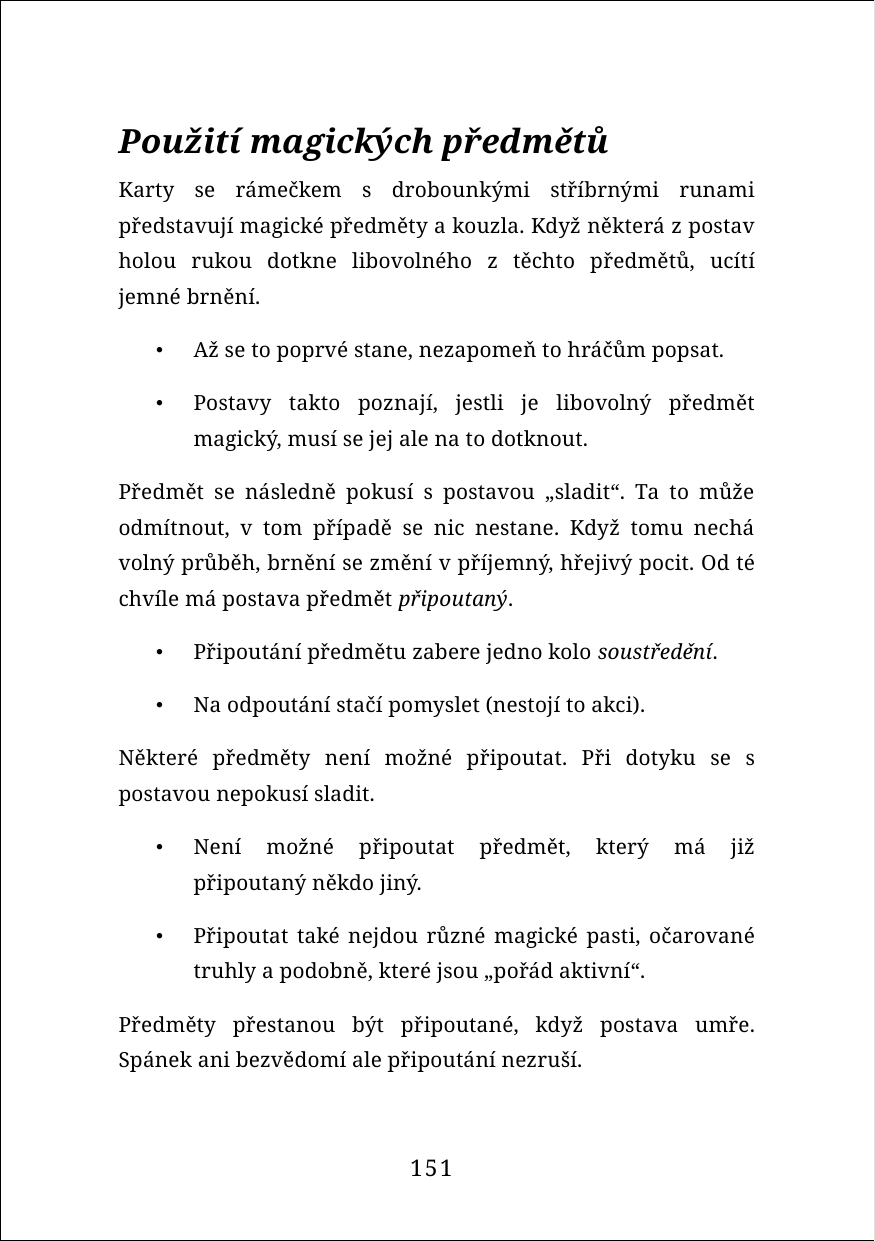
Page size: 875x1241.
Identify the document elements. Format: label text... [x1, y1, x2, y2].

subtitle Použití magických předmětů [118, 118, 756, 164]
list Na odpoutání stačí pomyslet (nestojí to akci). [156, 690, 756, 719]
text Předměty přestanou být připoutané, když postava umře. Spánek ani bezvědomí ale připoutání nezruší. [118, 1010, 756, 1074]
list Není možné připoutat předmět, který má již připoutaný někdo jiný. [156, 832, 756, 896]
list Připoutat také nejdou různé magické pasti, očarované truhly a podobně, které jsou „pořád aktivní“. [156, 921, 756, 985]
list Až se to poprvé stane, nezapomeň to hráčům popsat. [156, 335, 756, 364]
list Postavy takto poznají, jestli je libovolný předmět magický, musí se jej ale na to dotknout. [156, 388, 756, 452]
text Karty se rámečkem s drobounkými stříbrnými runami představují magické předměty a kouzla. Když některá z postav holou rukou dotkne libovolného z těchto předmětů, ucítí jemné brnění. [118, 175, 756, 310]
text Některé předměty není možné připoutat. Při dotyku se s postavou nepokusí sladit. [118, 743, 756, 807]
list Připoutání předmětu zabere jedno kolo soustředění. [156, 637, 756, 665]
text Předmět se následně pokusí s postavou „sladit“. Ta to může odmítnout, v tom případě se nic nestane. Když tomu nechá volný průběh, brnění se změní v příjemný, hřejivý pocit. Od té chvíle má postava předmět připoutaný. [118, 477, 756, 612]
